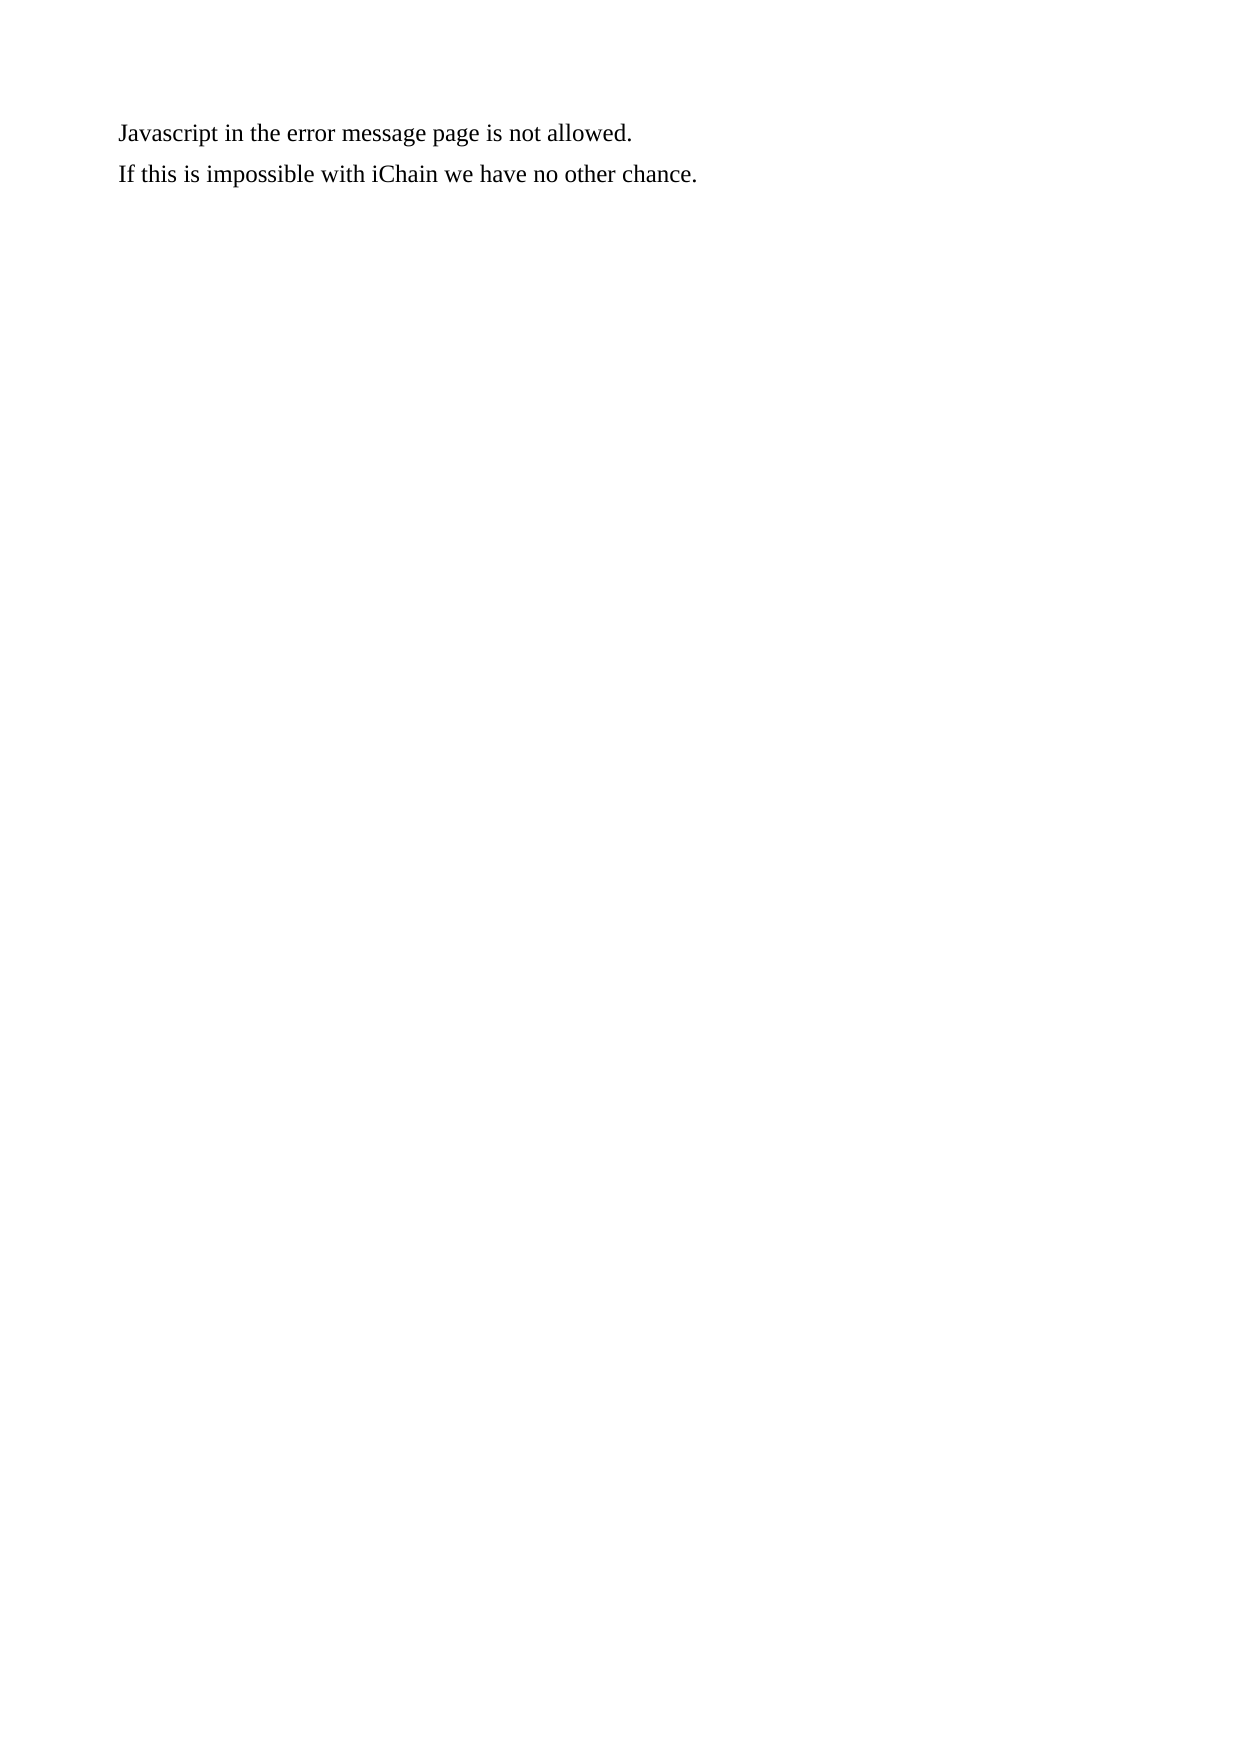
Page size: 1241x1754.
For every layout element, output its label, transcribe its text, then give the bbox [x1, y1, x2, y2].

text Javascript in the error message page is not allowed. [118, 118, 1122, 147]
text If this is impossible with iChain we have no other chance. [118, 159, 1122, 188]
